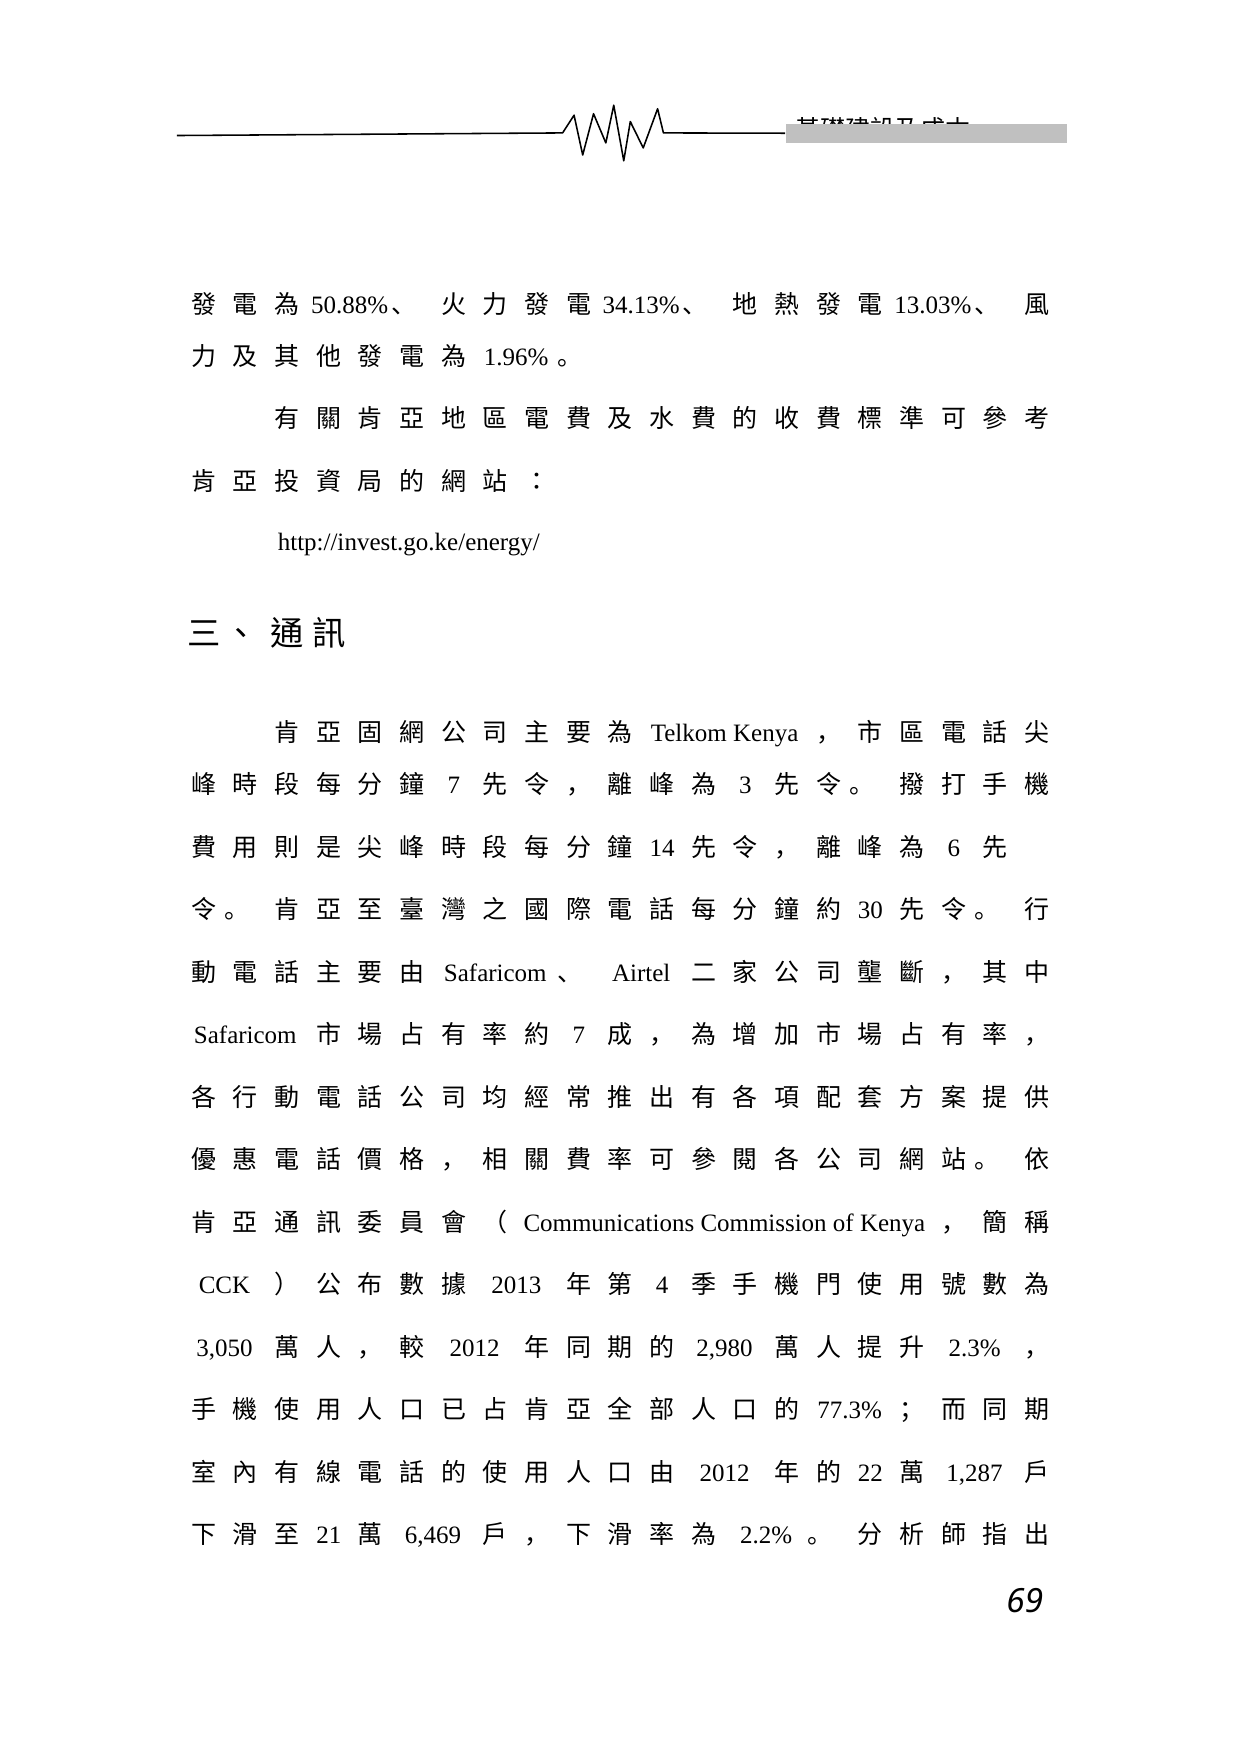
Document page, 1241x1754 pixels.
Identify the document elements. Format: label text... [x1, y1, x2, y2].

text 發電為50.88%、火力發電34.13%、地熱發電13.03%、風力及其他發電為1.96%。 [183, 250, 1058, 375]
text 有關肯亞地區電費及水費的收費標準可參考肯亞投資局的網站： [183, 375, 1058, 500]
text http://invest.go.ke/energy/ [183, 500, 1058, 563]
text 三、通訊 [183, 589, 1058, 652]
text 肯亞固網公司主要為Telkom Kenya，市區電話尖峰時段每分鐘7先令，離峰為3先令。撥打手機費用則是尖峰時段每分鐘14先令，離峰為6先令。肯亞至臺灣之國際電話每分鐘約30先令。行動電話主要由Safaricom、Airtel二家公司壟斷，其中Safaricom市場占有率約7成，為增加市場占有率，各行動電話公司均經常推出有各項配套方案提供優惠電話價格，相關費率可參閱各公司網站。依肯亞通訊委員會（Communications Commission of Kenya，簡稱CCK）公布數據2013年第4季手機門使用號數為3,050萬人，較2012年同期的2,980萬人提升2.3%，手機使用人口已占肯亞全部人口的77.3%；而同期室內有線電話的使用人口由2012年的22萬1,287戶下滑至21萬6,469戶，下滑率為2.2%。分析師指出 [183, 679, 1058, 1554]
